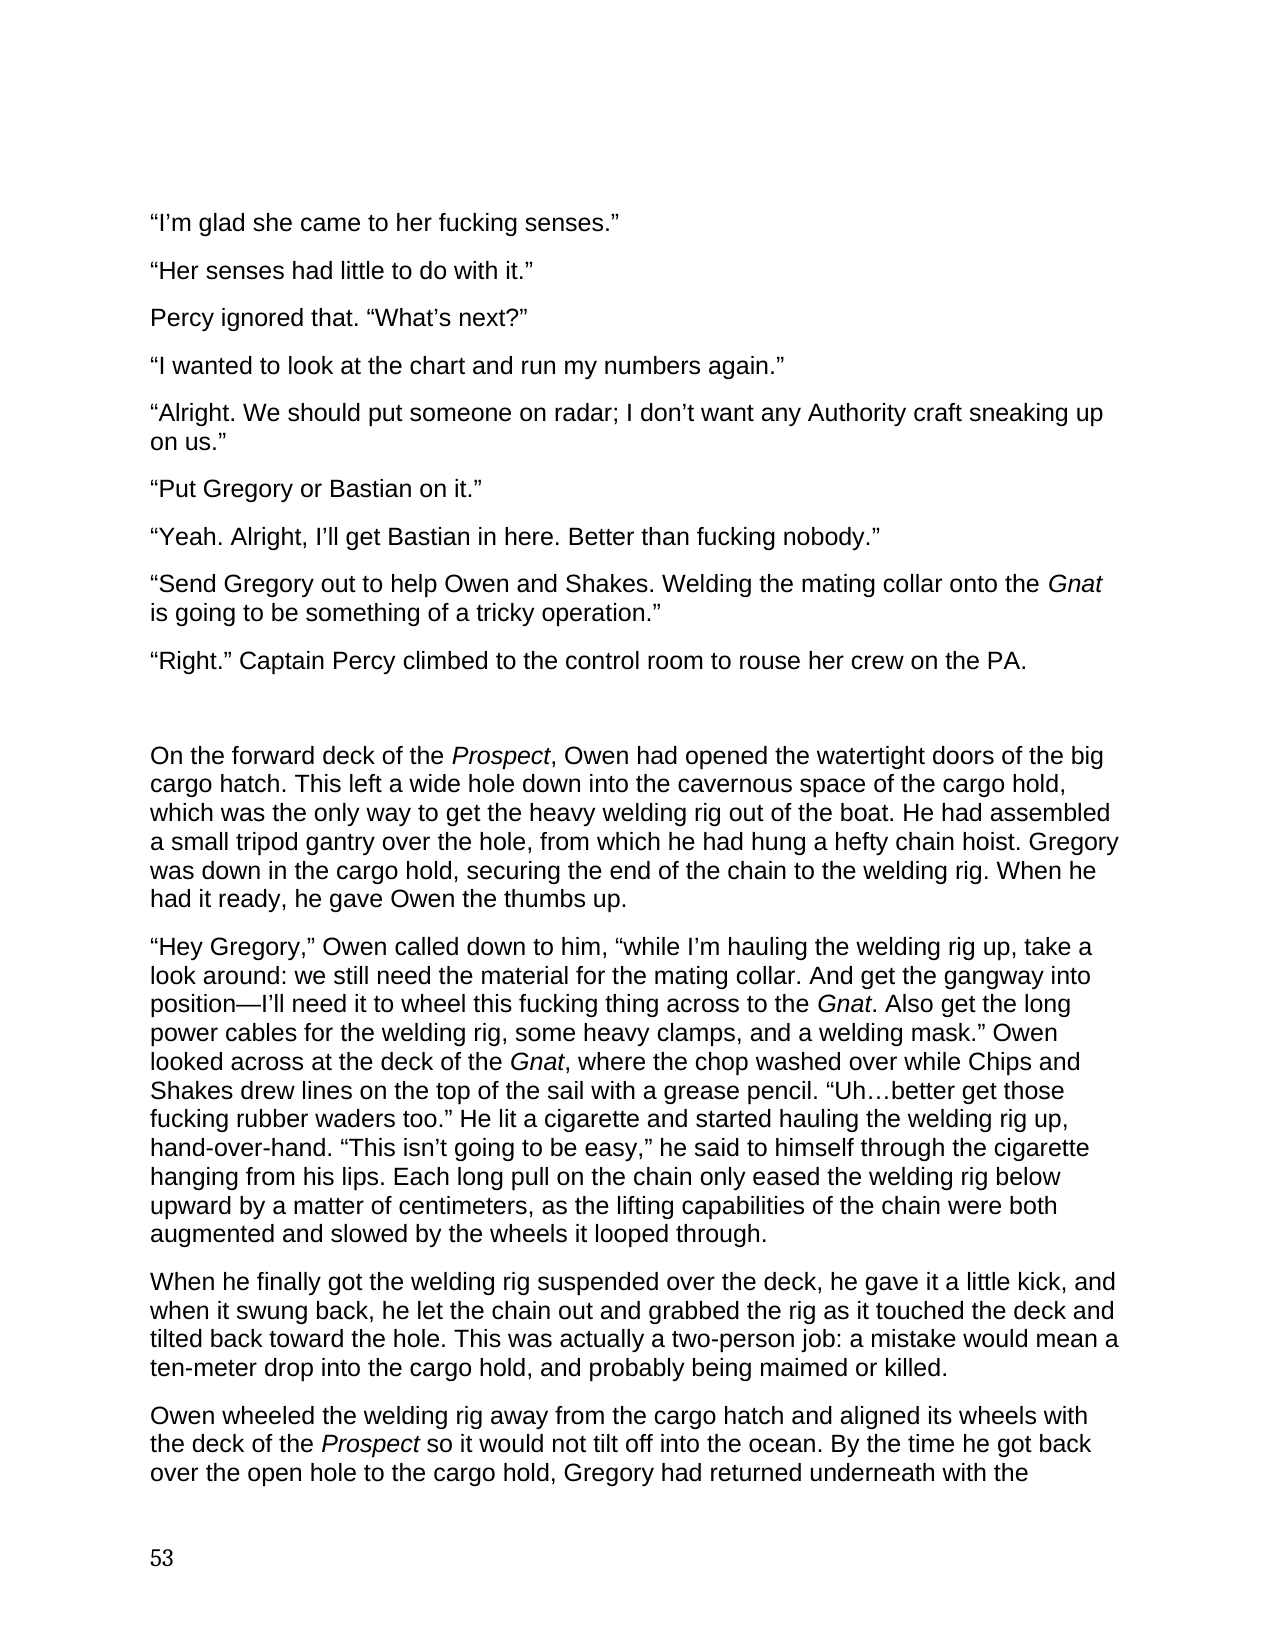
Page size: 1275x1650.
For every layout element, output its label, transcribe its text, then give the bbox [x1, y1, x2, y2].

text Owen wheeled the welding rig away from the cargo hatch and aligned its wheels with the deck of the Prospect so it would not tilt off into the ocean. By the time he got back over the open hole to the cargo hold, Gregory had returned underneath with the [150, 1401, 1125, 1487]
text “I’m glad she came to her fucking senses.” [150, 208, 1125, 237]
text “Send Gregory out to help Owen and Shakes. Welding the mating collar onto the Gnat is going to be something of a tricky operation.” [150, 569, 1125, 627]
text Percy ignored that. “What’s next?” [150, 303, 1125, 332]
text “Her senses had little to do with it.” [150, 256, 1125, 284]
text When he finally got the welding rig suspended over the deck, he gave it a little kick, and when it swung back, he let the chain out and grabbed the rig as it touched the deck and tilted back toward the hole. This was actually a two-person job: a mistake would mean a ten-meter drop into the cargo hold, and probably being maimed or killed. [150, 1267, 1125, 1382]
text “I wanted to look at the chart and run my numbers again.” [150, 351, 1125, 379]
text “Right.” Captain Percy climbed to the control room to rouse her crew on the PA. [150, 646, 1125, 674]
text “Hey Gregory,” Owen called down to him, “while I’m hauling the welding rig up, take a look around: we still need the material for the mating collar. And get the gangway into position—I’ll need it to wheel this fucking thing across to the Gnat. Also get the long power cables for the welding rig, some heavy clamps, and a welding mask.” Owen looked across at the deck of the Gnat, where the chop washed over while Chips and Shakes drew lines on the top of the sail with a grease pencil. “Uh…better get those fucking rubber waders too.” He lit a cigarette and started hauling the welding rig up, hand-over-hand. “This isn’t going to be easy,” he said to himself through the cigarette hanging from his lips. Each long pull on the chain only eased the welding rig below upward by a matter of centimeters, as the lifting capabilities of the chain were both augmented and slowed by the wheels it looped through. [150, 932, 1125, 1248]
text “Yeah. Alright, I’ll get Bastian in here. Better than fucking nobody.” [150, 522, 1125, 551]
text On the forward deck of the Prospect, Owen had opened the watertight doors of the big cargo hatch. This left a wide hole down into the cavernous space of the cargo hold, which was the only way to get the heavy welding rig out of the boat. He had assembled a small tripod gantry over the hole, from which he had hung a hefty chain hoist. Gregory was down in the cargo hold, securing the end of the chain to the welding rig. When he had it ready, he gave Owen the thumbs up. [150, 741, 1125, 913]
text “Put Gregory or Bastian on it.” [150, 474, 1125, 503]
text “Alright. We should put someone on radar; I don’t want any Authority craft sneaking up on us.” [150, 398, 1125, 456]
